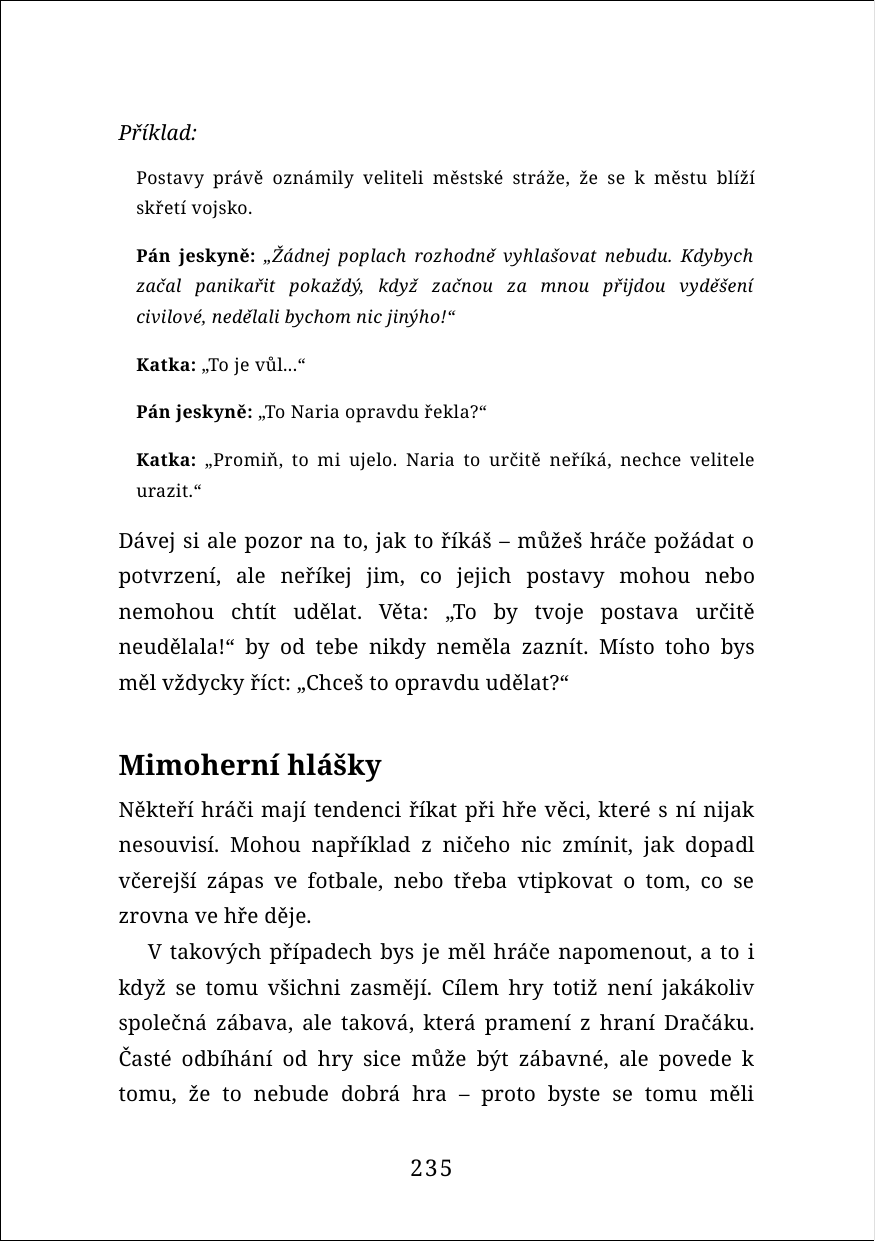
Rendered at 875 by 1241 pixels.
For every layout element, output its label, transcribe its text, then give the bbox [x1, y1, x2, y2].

text Pán jeskyně: „To Naria opravdu řekla?“ [136, 400, 756, 424]
text Pán jeskyně: „Žádnej poplach rozhodně vyhlašovat nebudu. Kdybych začal panikařit pokaždý, když začnou za mnou přijdou vyděšení civilové, nedělali bychom nic jinýho!“ [136, 244, 756, 328]
text Katka: „To je vůl...“ [136, 352, 756, 376]
text Někteří hráči mají tendenci říkat při hře věci, které s ní nijak nesouvisí. Mohou například z ničeho nic zmínit, jak dopadl včerejší zápas ve fotbale, nebo třeba vtipkovat o tom, co se zrovna ve hře děje. V takových případech bys je měl hráče napomenout, a to i když se tomu všichni zasmějí. Cílem hry totiž není jakákoliv společná zábava, ale taková, která pramení z hraní Dračáku. Časté odbíhání od hry sice může být zábavné, ale povede k tomu, že to nebude dobrá hra – proto byste se tomu měli [118, 795, 756, 1108]
text Příklad: [118, 118, 756, 147]
text Dávej si ale pozor na to, jak to říkáš – můžeš hráče požádat o potvrzení, ale neříkej jim, co jejich postavy mohou nebo nemohou chtít udělat. Věta: „To by tvoje postava určitě neudělala!“ by od tebe nikdy neměla zaznít. Místo toho bys měl vždycky říct: „Chceš to opravdu udělat?“ [118, 526, 756, 696]
subtitle Mimoherní hlášky [118, 745, 756, 783]
text Postavy právě oznámily veliteli městské stráže, že se k městu blíží skřetí vojsko. [136, 166, 756, 220]
text Katka: „Promiň, to mi ujelo. Naria to určitě neříká, nechce velitele urazit.“ [136, 448, 756, 502]
